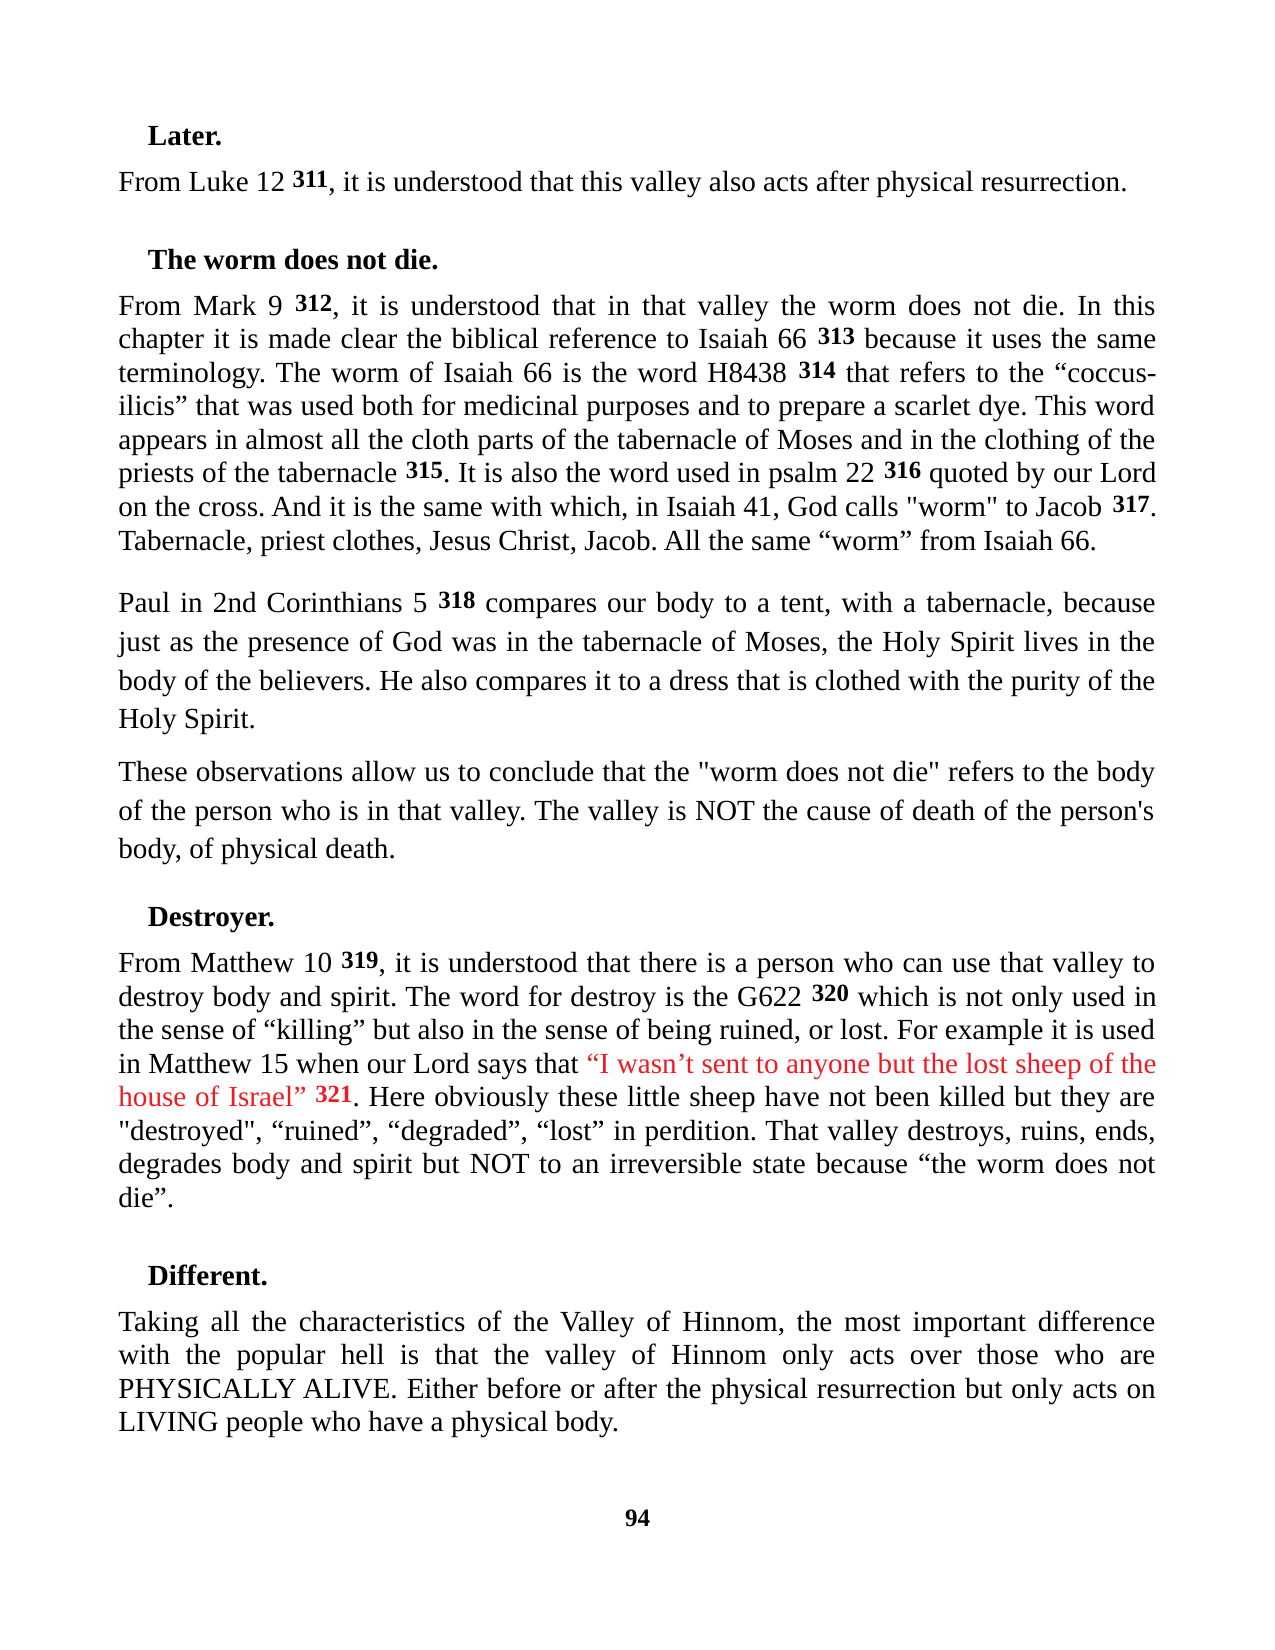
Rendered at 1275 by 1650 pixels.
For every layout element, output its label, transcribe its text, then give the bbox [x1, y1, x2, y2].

text Taking all the characteristics of the Valley of Hinnom, the most important difference with the popular hell is that the valley of Hinnom only acts over those who are PHYSICALLY ALIVE. Either before or after the physical resurrection but only acts on LIVING people who have a physical body. [118, 1304, 1157, 1438]
subtitle Different. [148, 1258, 1157, 1291]
text Paul in 2nd Corinthians 5 compares our body to a tent, with a tabernacle, because just as the presence of God was in the tabernacle of Moses, the Holy Spirit lives in the body of the believers. He also compares it to a dress that is clothed with the purity of the Holy Spirit. [118, 586, 1157, 735]
text These observations allow us to conclude that the "worm does not die" refers to the body of the person who is in that valley. The valley is NOT the cause of death of the person's body, of physical death. [118, 754, 1157, 865]
text From Matthew 10 , it is understood that there is a person who can use that valley to destroy body and spirit. The word for destroy is the G622 which is not only used in the sense of “killing” but also in the sense of being ruined, or lost. For example it is used in Matthew 15 when our Lord says that “I wasn’t sent to anyone but the lost sheep of the house of Israel” . Here obviously these little sheep have not been killed but they are "destroyed", “ruined”, “degraded”, “lost” in perdition. That valley destroys, ruins, ends, degrades body and spirit but NOT to an irreversible state because “the worm does not die”. [118, 945, 1157, 1213]
subtitle Destroyer. [148, 899, 1157, 933]
subtitle The worm does not die. [148, 242, 1157, 275]
text From Mark 9 , it is understood that in that valley the worm does not die. In this chapter it is made clear the biblical reference to Isaiah 66 because it uses the same terminology. The worm of Isaiah 66 is the word H8438 that refers to the “coccus-ilicis” that was used both for medicinal purposes and to prepare a scarlet dye. This word appears in almost all the cloth parts of the tabernacle of Moses and in the clothing of the priests of the tabernacle . It is also the word used in psalm 22 quoted by our Lord on the cross. And it is the same with which, in Isaiah 41, God calls "worm" to Jacob . Tabernacle, priest clothes, Jesus Christ, Jacob. All the same “worm” from Isaiah 66. [118, 288, 1157, 556]
text From Luke 12 , it is understood that this valley also acts after physical resurrection. [118, 164, 1157, 198]
subtitle Later. [148, 118, 1157, 152]
